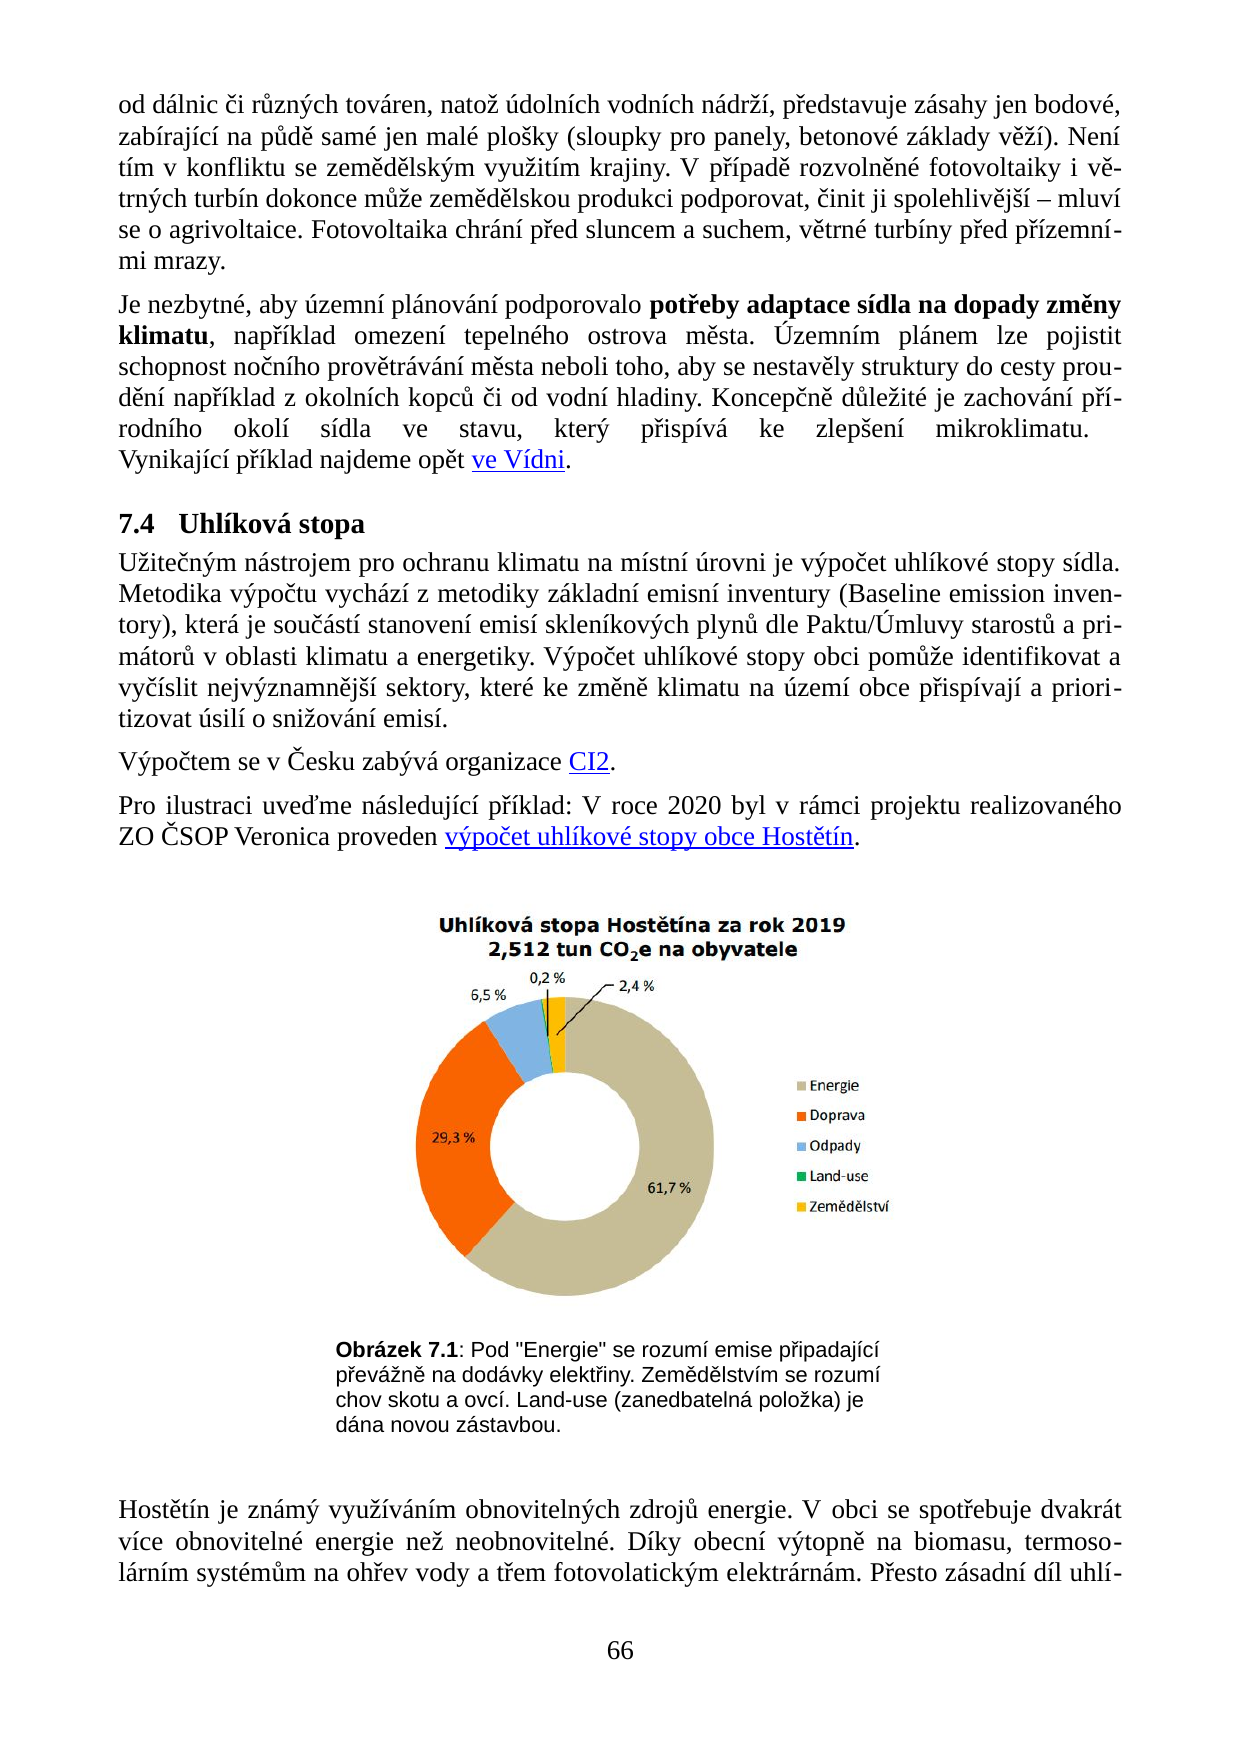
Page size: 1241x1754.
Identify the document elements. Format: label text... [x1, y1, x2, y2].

text Výpočtem se v⁠ Česku zabývá organizace CI2. [118, 746, 1122, 777]
text Obrázek 7.1: Pod "Energie" se rozumí emise připadající převážně na dodávky elektřiny. Zemědělstvím se rozumí chov skotu a ovcí. Land-use (zanedbatelná položka) je dána novou zástavbou. [335, 1332, 905, 1437]
text Hostětín je známý využíváním obnovitelných zdrojů energie. V⁠ obci se spotřebuje dvakrát více obnovitelné energie než neobnovitelné. Díky obecní výtopně na biomasu, termoso­lárním systémům na ohřev vody a třem fotovolatickým elektrárnám. Přesto zásadní díl uhlí­ [118, 1493, 1122, 1587]
text od dálnic či různých továren, natož údolních vodních nádrží, představuje zásahy jen bodové, zabírající na půdě samé jen malé plošky (sloupky pro panely, betonové základy věží). Není tím v⁠ konfliktu se zemědělským využitím krajiny. V⁠ případě rozvolněné fotovoltaiky i⁠ vě­trných turbín dokonce může zemědělskou produkci podporovat, činit ji spolehlivější – mluví se o⁠ agrivoltaice. Fotovoltaika chrání před sluncem a suchem, větrné turbíny před přízemní­mi mrazy. [118, 88, 1122, 275]
text Pro ilustraci uveďme následující příklad: V⁠ roce 2020 byl v⁠ rámci projektu realizovaného ZO ČSOP Veronica proveden výpočet uhlíkové stopy obce Hostětín. [118, 789, 1122, 851]
subtitle Uhlíková stopa [118, 506, 1122, 540]
picture [335, 875, 947, 1332]
text Je nezbytné, aby územní plánování podporovalo potřeby adaptace sídla na dopady změny klimatu, například omezení tepelného ostrova města. Územním plánem lze pojistit schopnost nočního provětrávání města neboli toho, aby se nestavěly struktury do cesty prou­dění například z⁠ okolních kopců či od vodní hladiny. Koncepčně důležité je zachování pří­rodního okolí sídla ve stavu, který přispívá ke zlepšení mikroklimatu. Vynikající příklad najdeme opět ve Vídni. [118, 288, 1122, 475]
text Užitečným nástrojem pro ochranu klimatu na místní úrovni je výpočet uhlíkové stopy sídla. Metodika výpočtu vychází z⁠ metodiky základní emisní inventury (Baseline emission inven­tory), která je součástí stanovení emisí skleníkových plynů dle Paktu/Úmluvy starostů a pri­mátorů v⁠ oblasti klimatu a energetiky. Výpočet uhlíkové stopy obci pomůže identifikovat a vyčíslit nejvýznamnější sektory, které ke změně klimatu na území obce přispívají a priori­tizovat úsilí o⁠ snižování emisí. [118, 546, 1122, 733]
